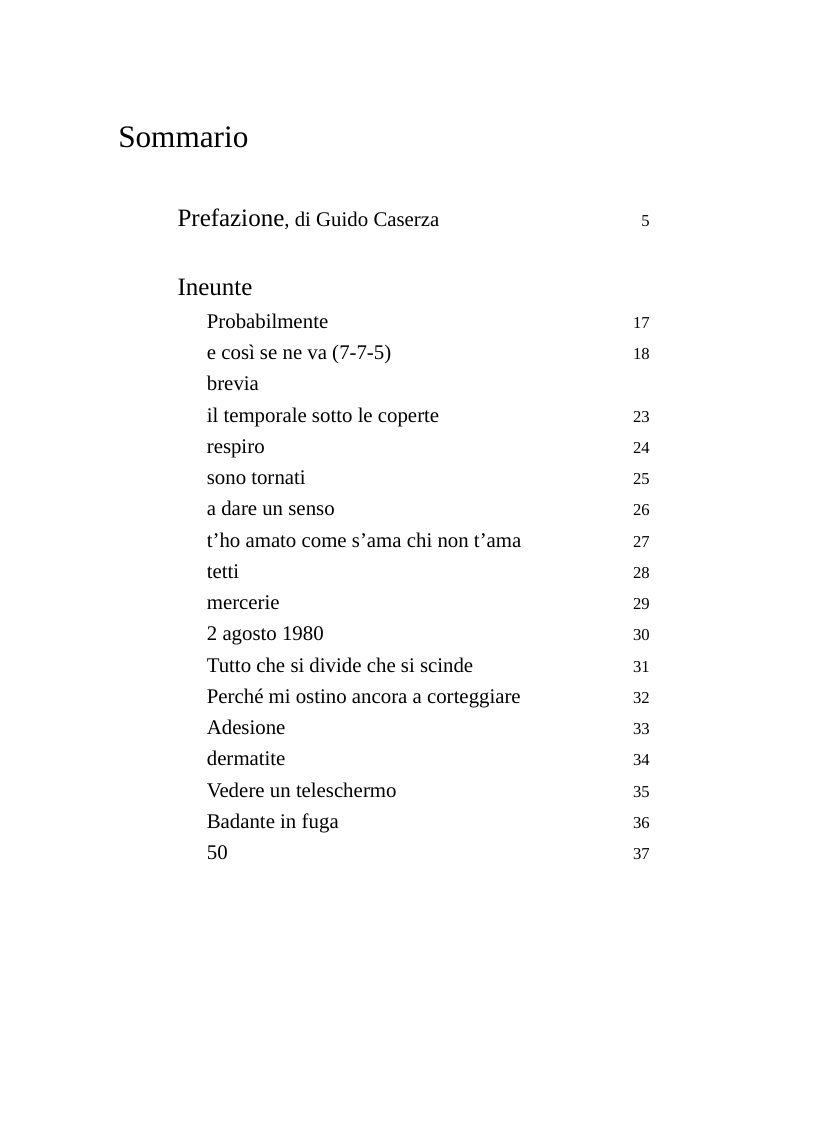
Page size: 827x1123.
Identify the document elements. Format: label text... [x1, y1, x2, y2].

text Sommario [118, 118, 709, 154]
text Perché mi ostino ancora a corteggiare 32 [118, 684, 709, 708]
text tetti 28 [118, 559, 709, 583]
text sono tornati 25 [118, 465, 709, 489]
text dermatite 34 [118, 746, 709, 770]
text respiro 24 [118, 434, 709, 458]
text il temporale sotto le coperte 23 [118, 403, 709, 427]
text Badante in fuga 36 [118, 809, 709, 833]
text 50 37 [118, 840, 709, 864]
text Tutto che si divide che si scinde 31 [118, 653, 709, 677]
text a dare un senso 26 [118, 496, 709, 520]
text Probabilmente 17 [118, 309, 709, 333]
text Ineunte [118, 272, 709, 300]
text mercerie 29 [118, 590, 709, 614]
text t’ho amato come s’ama chi non t’ama 27 [118, 528, 709, 552]
text Adesione 33 [118, 715, 709, 739]
text Vedere un teleschermo 35 [118, 778, 709, 802]
text brevia [118, 371, 709, 395]
text 2 agosto 1980 30 [118, 621, 709, 645]
text Prefazione, di Guido Caserza 5 [118, 203, 709, 232]
text e così se ne va (7-7-5) 18 [118, 340, 709, 364]
